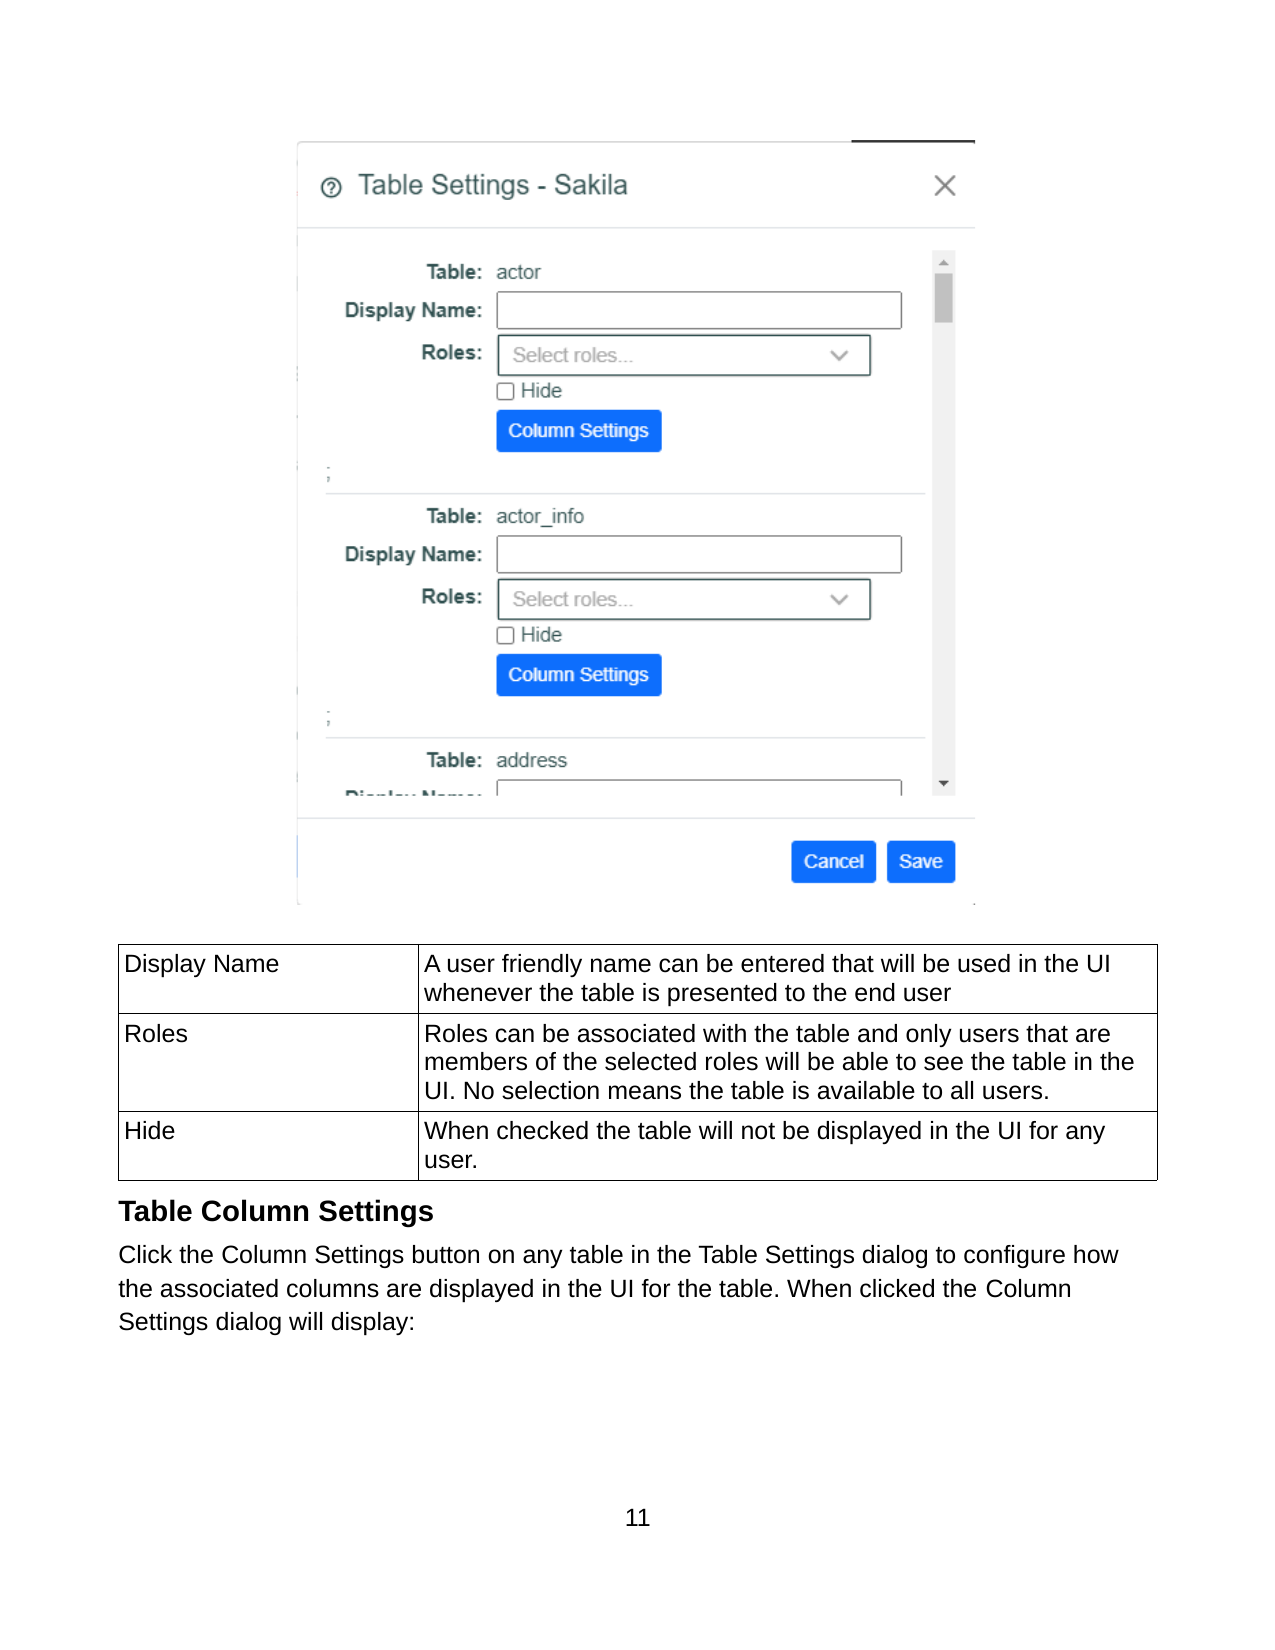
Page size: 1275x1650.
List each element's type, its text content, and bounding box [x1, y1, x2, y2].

table_header Display Name [119, 945, 418, 1013]
table_cell Hide [119, 1112, 418, 1179]
table_cell Roles [119, 1014, 418, 1111]
picture [296, 140, 976, 905]
subtitle Table Column Settings [118, 1194, 1157, 1228]
text Click the Column Settings button on any table in the Table Settings dialog to configure how the associated columns are displayed in the UI for the table. When clicked the Column Settings dialog will display: [118, 1241, 1157, 1335]
table_header A user friendly name can be entered that will be used in the UI whenever the table is presented to the end user [419, 945, 1157, 1013]
table_cell When checked the table will not be displayed in the UI for any user. [419, 1112, 1157, 1179]
table_cell Roles can be associated with the table and only users that are members of the selected roles will be able to see the table in the UI. No selection means the table is available to all users. [419, 1014, 1157, 1111]
